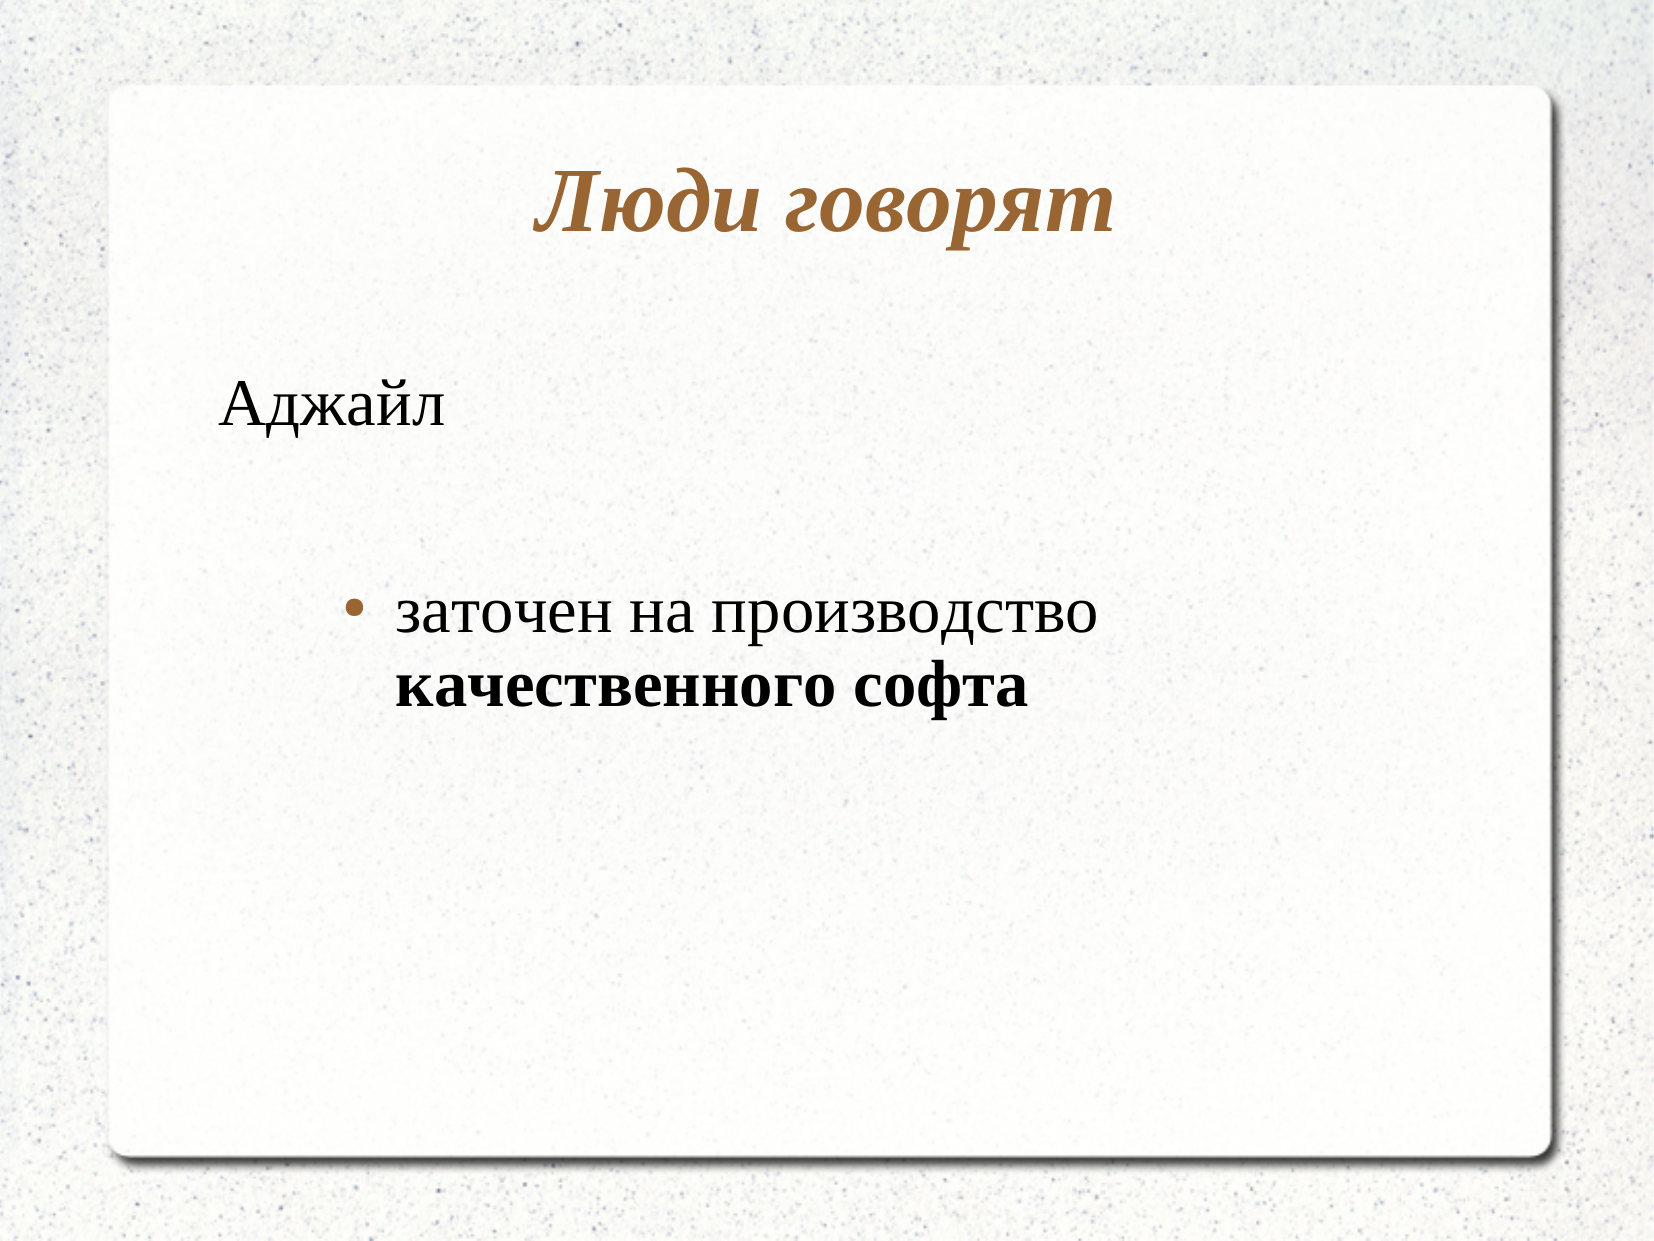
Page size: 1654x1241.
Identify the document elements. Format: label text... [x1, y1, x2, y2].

list заточен на производство качественного софта [324, 572, 1402, 837]
title Люди говорят [118, 96, 1536, 304]
list Аджайл [147, 366, 1506, 481]
picture [0, 0, 1654, 1241]
